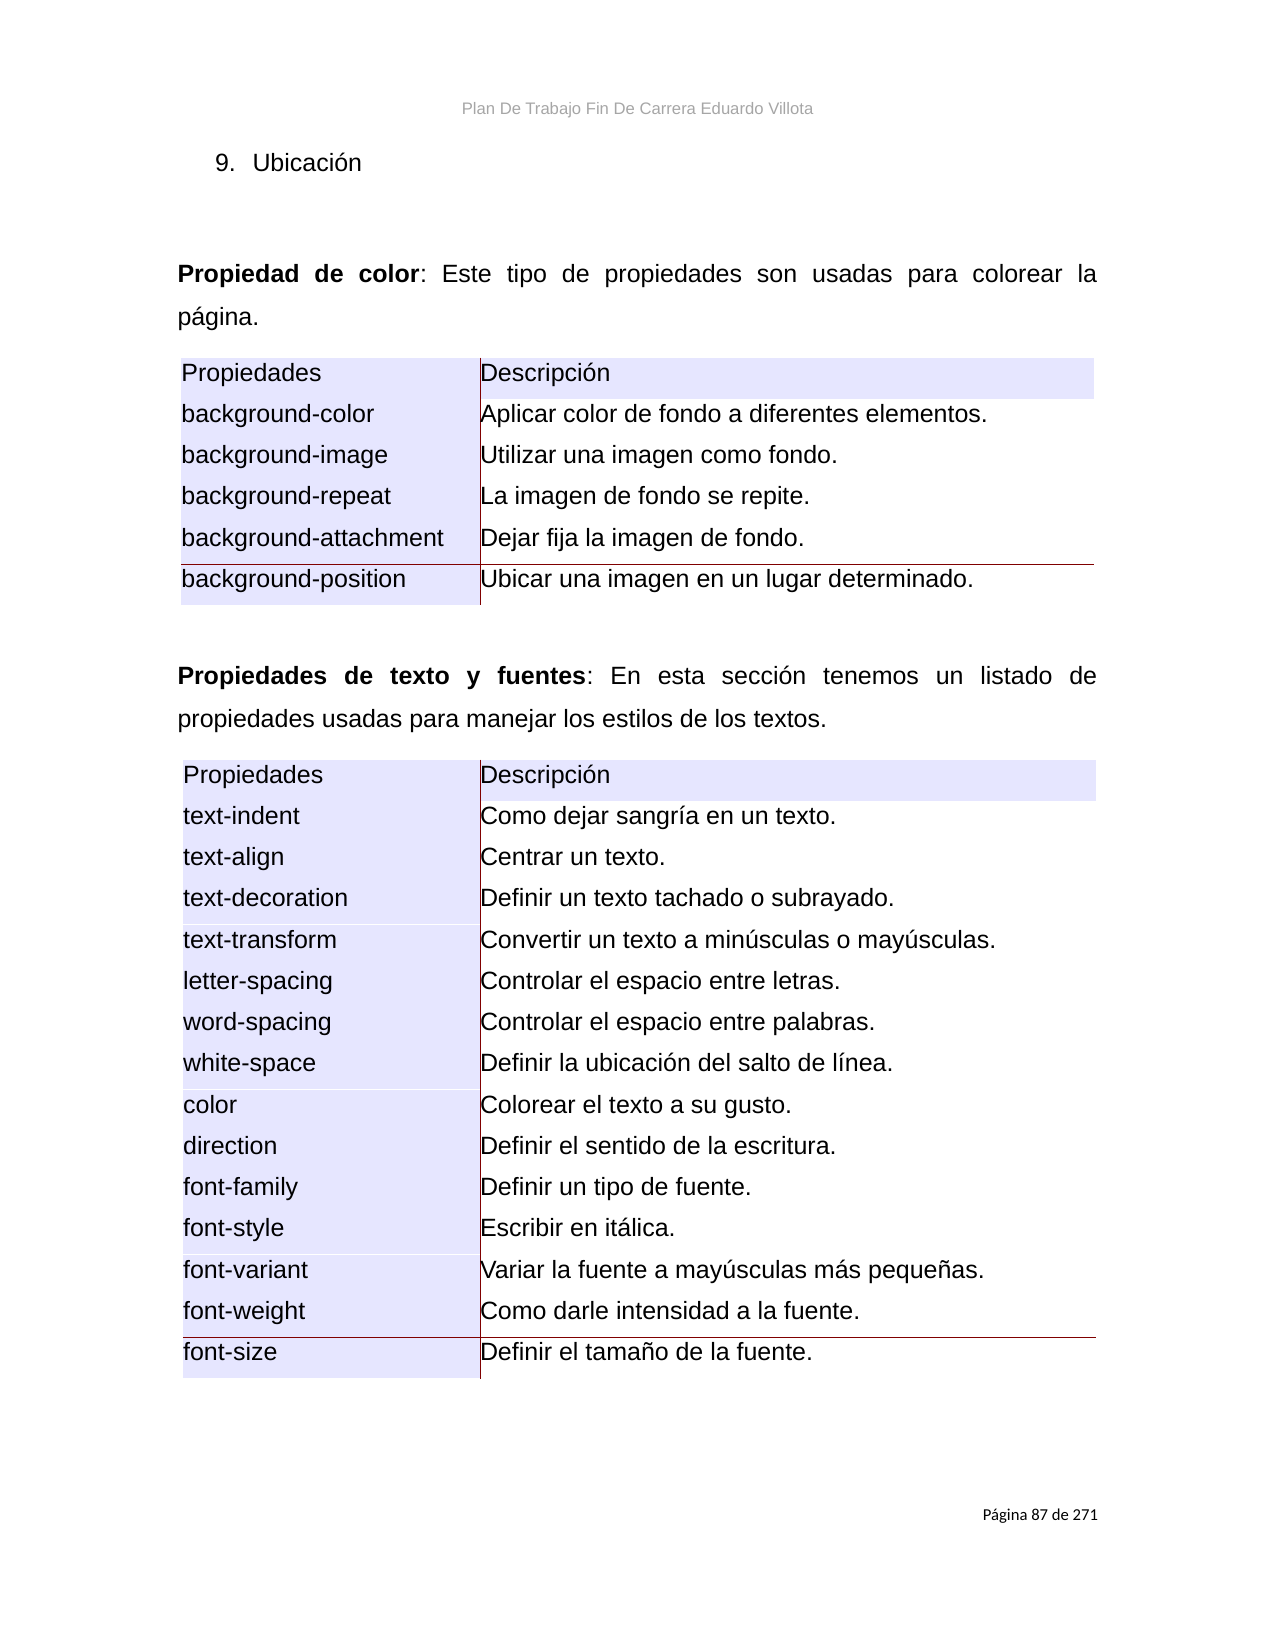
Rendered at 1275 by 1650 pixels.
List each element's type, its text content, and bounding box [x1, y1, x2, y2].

table_cell Definir la ubicación del salto de línea. [481, 1048, 1096, 1089]
table_cell background-image [181, 440, 480, 481]
table_cell Aplicar color de fondo a diferentes elementos. [481, 399, 1094, 440]
table_cell Ubicar una imagen en un lugar determinado. [481, 565, 1094, 605]
table_cell Definir el sentido de la escritura. [481, 1131, 1096, 1172]
table_cell Definir el tamaño de la fuente. [481, 1338, 1096, 1378]
table_cell Controlar el espacio entre palabras. [481, 1007, 1096, 1048]
table_cell Colorear el texto a su gusto. [481, 1090, 1096, 1131]
table_cell direction [183, 1131, 480, 1172]
table_cell Dejar fija la imagen de fondo. [481, 523, 1094, 564]
table_cell word-spacing [183, 1007, 480, 1048]
table_cell La imagen de fondo se repite. [481, 481, 1094, 523]
table_cell background-position [181, 565, 480, 605]
table_cell font-weight [183, 1296, 480, 1337]
table_cell text-transform [183, 925, 480, 966]
table_header Propiedades [183, 760, 480, 801]
text Propiedades de texto y fuentes: En esta sección tenemos un listado de propiedades usadas para manejar los estilos de los textos. [177, 661, 1098, 733]
table_cell Centrar un texto. [481, 842, 1096, 883]
table_cell background-color [181, 399, 480, 440]
table_cell Utilizar una imagen como fondo. [481, 440, 1094, 481]
table_cell color [183, 1090, 480, 1131]
table_cell Como dejar sangría en un texto. [481, 801, 1096, 842]
table_cell text-decoration [183, 883, 480, 924]
table_cell letter-spacing [183, 966, 480, 1007]
table_header Descripción [481, 760, 1096, 801]
table_cell Variar la fuente a mayúsculas más pequeñas. [481, 1255, 1096, 1296]
table_header Descripción [481, 358, 1094, 399]
list Ubicación [215, 148, 1098, 176]
table_cell Definir un texto tachado o subrayado. [481, 883, 1096, 924]
table_cell font-style [183, 1213, 480, 1254]
text Propiedad de color: Este tipo de propiedades son usadas para colorear la página. [177, 259, 1098, 331]
table_cell text-align [183, 842, 480, 883]
table_cell font-variant [183, 1255, 480, 1296]
table_cell Escribir en itálica. [481, 1213, 1096, 1254]
table_cell background-attachment [181, 523, 480, 564]
table_cell Como darle intensidad a la fuente. [481, 1296, 1096, 1337]
table_cell font-size [183, 1338, 480, 1378]
table_cell Definir un tipo de fuente. [481, 1172, 1096, 1213]
table_cell white-space [183, 1048, 480, 1089]
table_cell Controlar el espacio entre letras. [481, 966, 1096, 1007]
table_cell font-family [183, 1172, 480, 1213]
table_cell text-indent [183, 801, 480, 842]
table_cell Convertir un texto a minúsculas o mayúsculas. [481, 925, 1096, 966]
table_cell background-repeat [181, 481, 480, 523]
table_header Propiedades [181, 358, 480, 399]
